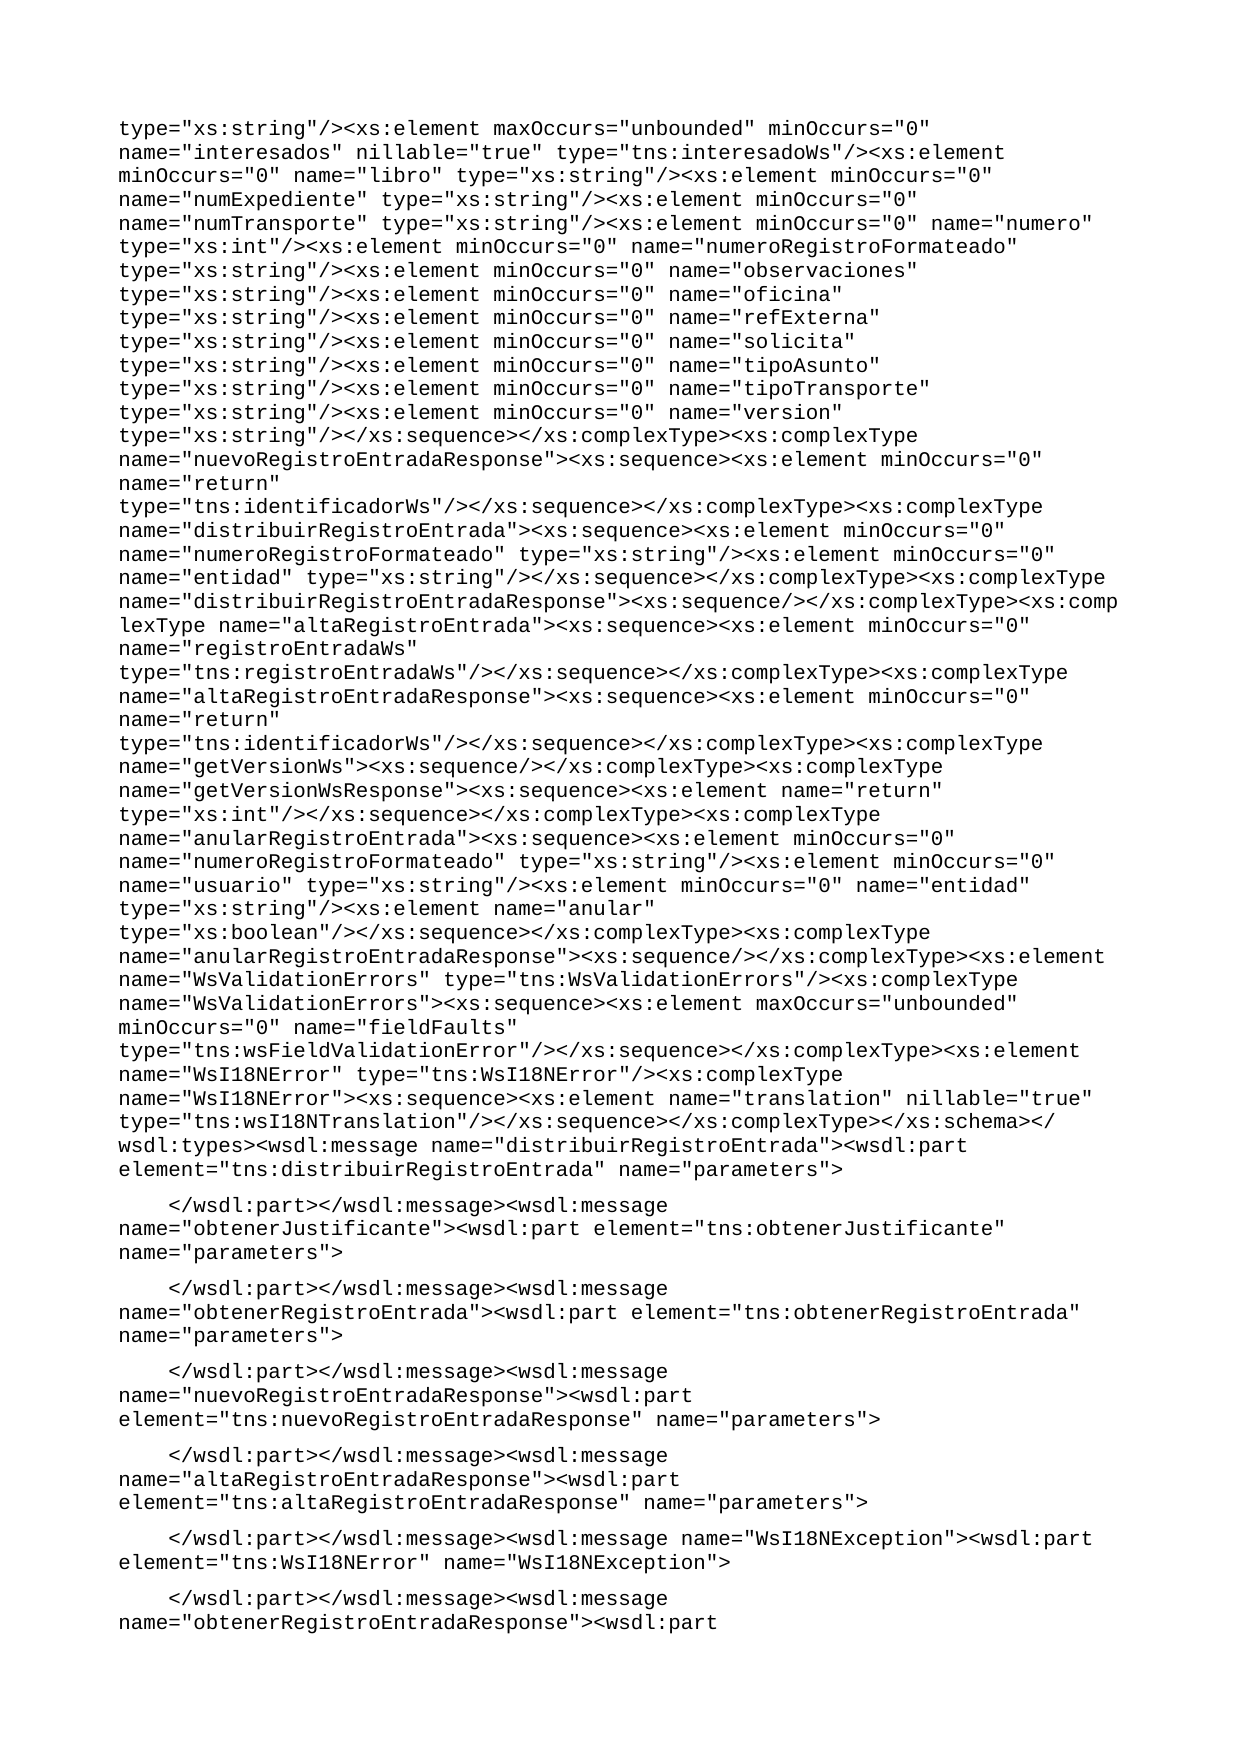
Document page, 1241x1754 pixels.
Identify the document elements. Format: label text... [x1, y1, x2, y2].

text </wsdl:part></wsdl:message><wsdl:message name="WsI18NException"><wsdl:part element="tns:WsI18NError" name="WsI18NException"> [118, 1528, 1122, 1576]
text type="xs:string"/><xs:element maxOccurs="unbounded" minOccurs="0" name="interesados" nillable="true" type="tns:interesadoWs"/><xs:element minOccurs="0" name="libro" type="xs:string"/><xs:element minOccurs="0" name="numExpediente" type="xs:string"/><xs:element minOccurs="0" name="numTransporte" type="xs:string"/><xs:element minOccurs="0" name="numero" type="xs:int"/><xs:element minOccurs="0" name="numeroRegistroFormateado" type="xs:string"/><xs:element minOccurs="0" name="observaciones" type="xs:string"/><xs:element minOccurs="0" name="oficina" type="xs:string"/><xs:element minOccurs="0" name="refExterna" type="xs:string"/><xs:element minOccurs="0" name="solicita" type="xs:string"/><xs:element minOccurs="0" name="tipoAsunto" type="xs:string"/><xs:element minOccurs="0" name="tipoTransporte" type="xs:string"/><xs:element minOccurs="0" name="version" type="xs:string"/></xs:sequence></xs:complexType><xs:complexType name="nuevoRegistroEntradaResponse"><xs:sequence><xs:element minOccurs="0" name="return" type="tns:identificadorWs"/></xs:sequence></xs:complexType><xs:complexType name="distribuirRegistroEntrada"><xs:sequence><xs:element minOccurs="0" name="numeroRegistroFormateado" type="xs:string"/><xs:element minOccurs="0" name="entidad" type="xs:string"/></xs:sequence></xs:complexType><xs:complexType name="distribuirRegistroEntradaResponse"><xs:sequence/></xs:complexType><xs:complexType name="altaRegistroEntrada"><xs:sequence><xs:element minOccurs="0" name="registroEntradaWs" type="tns:registroEntradaWs"/></xs:sequence></xs:complexType><xs:complexType name="altaRegistroEntradaResponse"><xs:sequence><xs:element minOccurs="0" name="return" type="tns:identificadorWs"/></xs:sequence></xs:complexType><xs:complexType name="getVersionWs"><xs:sequence/></xs:complexType><xs:complexType name="getVersionWsResponse"><xs:sequence><xs:element name="return" type="xs:int"/></xs:sequence></xs:complexType><xs:complexType name="anularRegistroEntrada"><xs:sequence><xs:element minOccurs="0" name="numeroRegistroFormateado" type="xs:string"/><xs:element minOccurs="0" name="usuario" type="xs:string"/><xs:element minOccurs="0" name="entidad" type="xs:string"/><xs:element name="anular" type="xs:boolean"/></xs:sequence></xs:complexType><xs:complexType name="anularRegistroEntradaResponse"><xs:sequence/></xs:complexType><xs:element name="WsValidationErrors" type="tns:WsValidationErrors"/><xs:complexType name="WsValidationErrors"><xs:sequence><xs:element maxOccurs="unbounded" minOccurs="0" name="fieldFaults" type="tns:wsFieldValidationError"/></xs:sequence></xs:complexType><xs:element name="WsI18NError" type="tns:WsI18NError"/><xs:complexType name="WsI18NError"><xs:sequence><xs:element name="translation" nillable="true" type="tns:wsI18NTranslation"/></xs:sequence></xs:complexType></xs:schema></wsdl:types><wsdl:message name="distribuirRegistroEntrada"><wsdl:part element="tns:distribuirRegistroEntrada" name="parameters"> [118, 118, 1122, 1182]
text </wsdl:part></wsdl:message><wsdl:message name="nuevoRegistroEntradaResponse"><wsdl:part element="tns:nuevoRegistroEntradaResponse" name="parameters"> [118, 1362, 1122, 1432]
text </wsdl:part></wsdl:message><wsdl:message name="obtenerRegistroEntradaResponse"><wsdl:part [118, 1588, 1122, 1636]
text </wsdl:part></wsdl:message><wsdl:message name="altaRegistroEntradaResponse"><wsdl:part element="tns:altaRegistroEntradaResponse" name="parameters"> [118, 1445, 1122, 1516]
text </wsdl:part></wsdl:message><wsdl:message name="obtenerJustificante"><wsdl:part element="tns:obtenerJustificante" name="parameters"> [118, 1195, 1122, 1266]
text </wsdl:part></wsdl:message><wsdl:message name="obtenerRegistroEntrada"><wsdl:part element="tns:obtenerRegistroEntrada" name="parameters"> [118, 1278, 1122, 1349]
